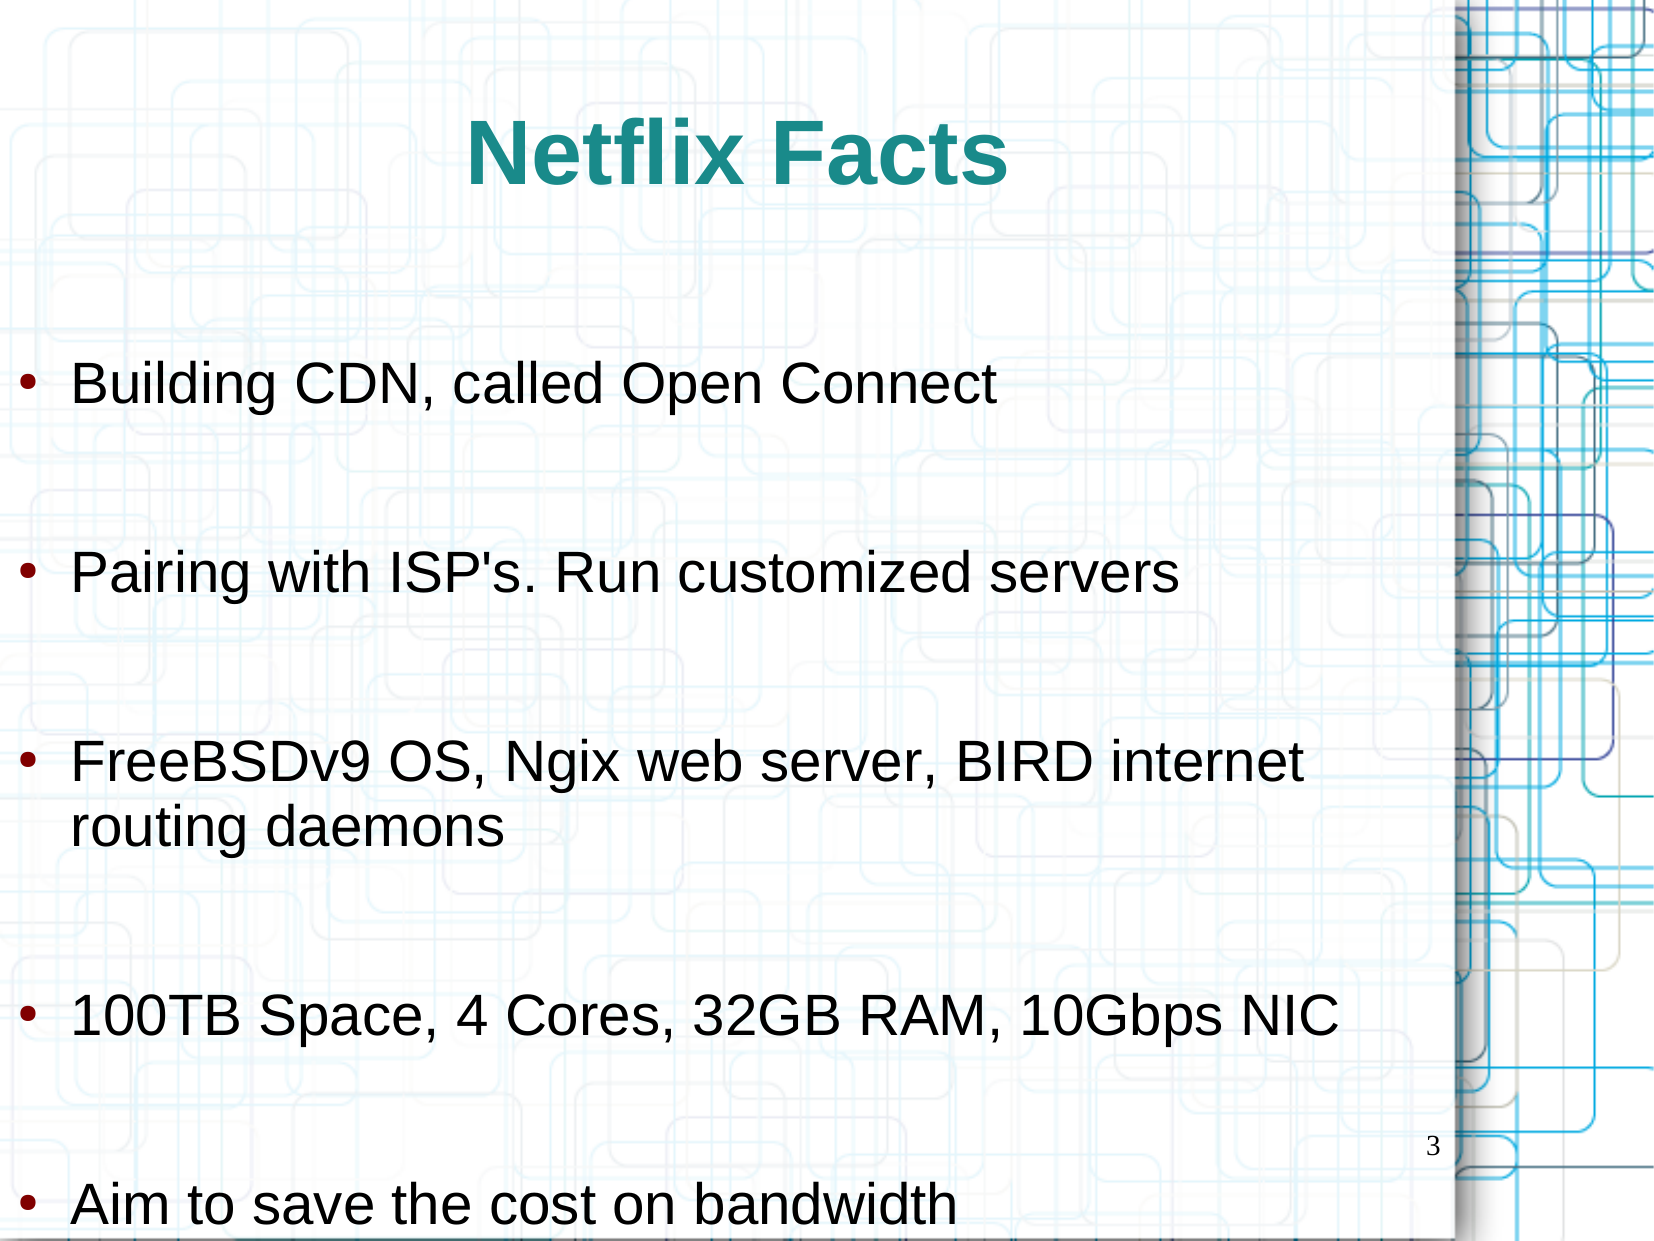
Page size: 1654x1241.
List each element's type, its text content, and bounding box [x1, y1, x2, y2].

picture [0, 0, 1654, 1241]
list Building CDN, called Open Connect Pairing with ISP's. Run customized servers FreeBSDv9 OS, Ngix web server, BIRD internet routing daemons 100TB Space, 4 Cores, 32GB RAM, 10Gbps NIC Aim to save the cost on bandwidth [0, 350, 1456, 1235]
title Netflix Facts [59, 49, 1418, 257]
